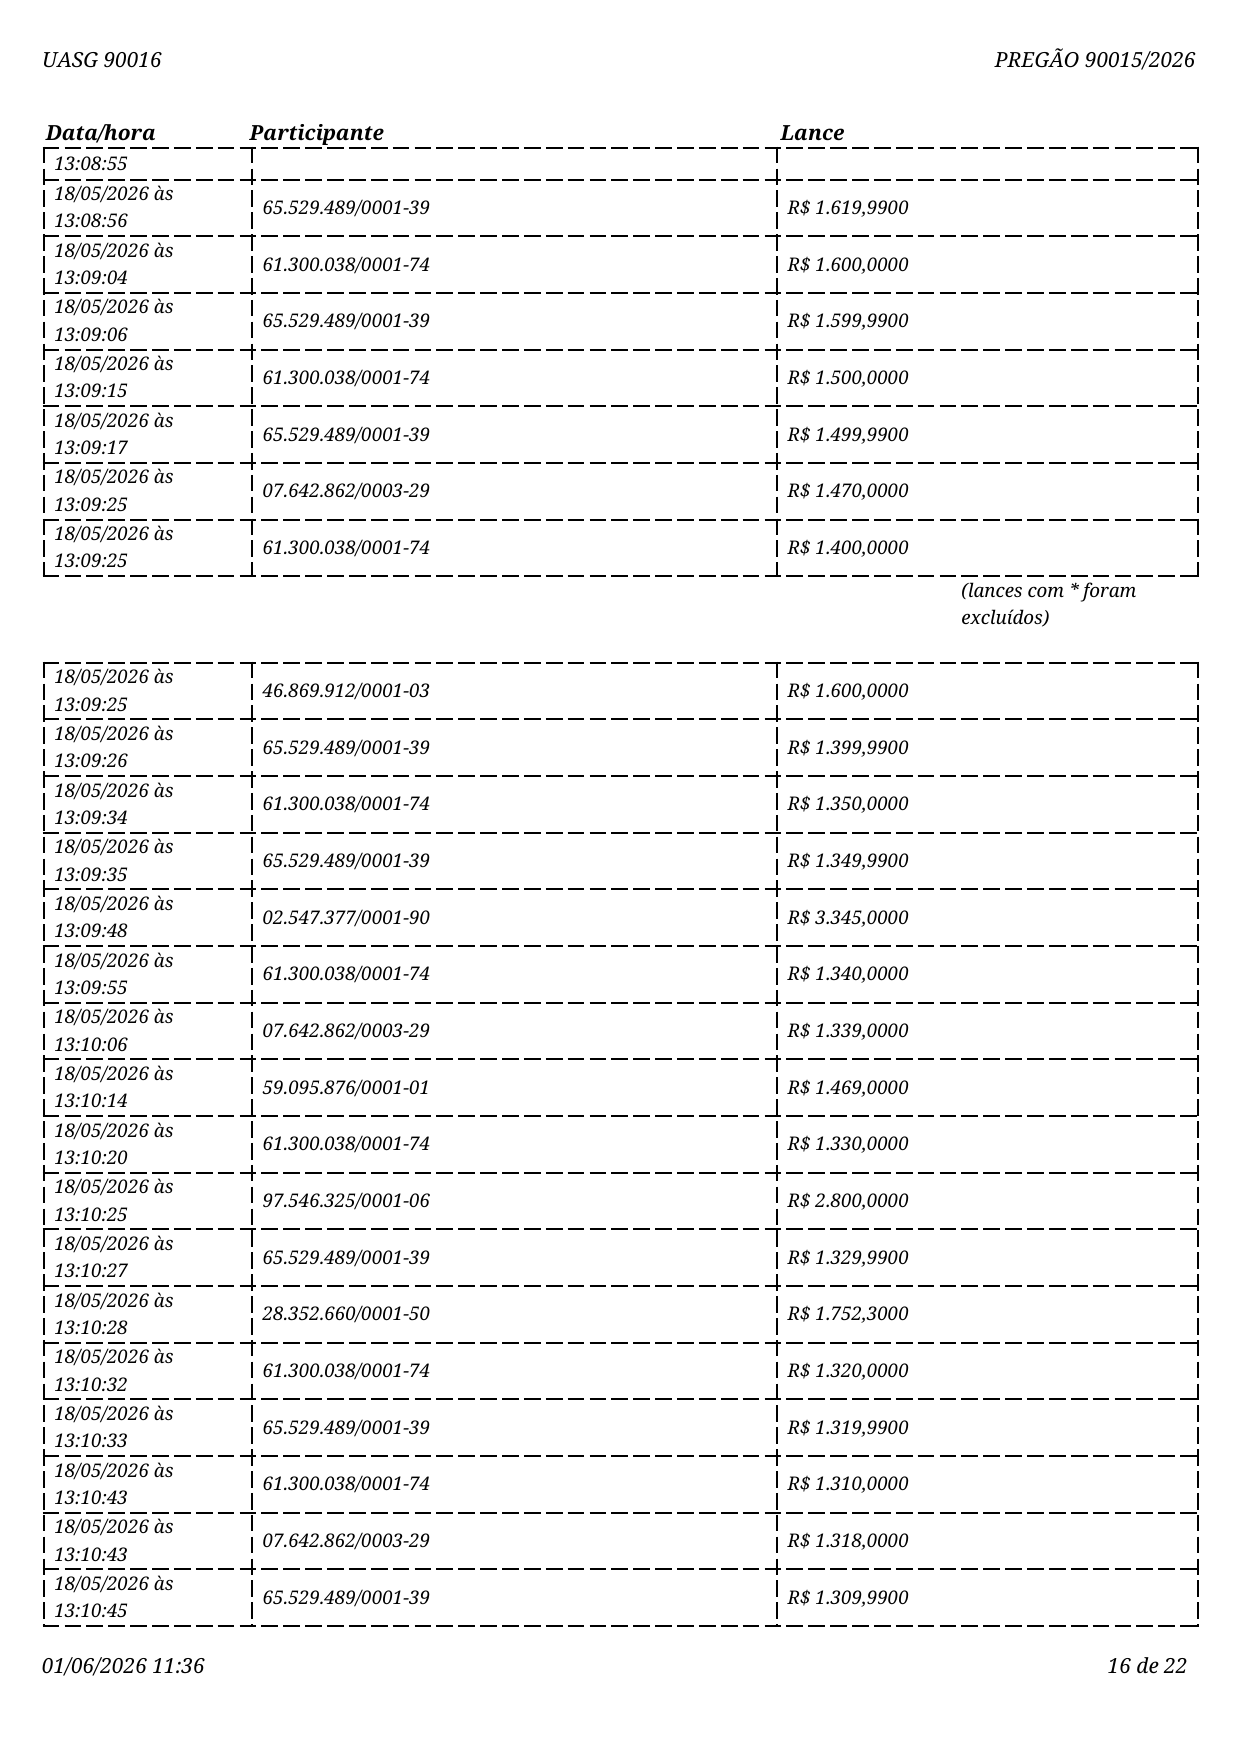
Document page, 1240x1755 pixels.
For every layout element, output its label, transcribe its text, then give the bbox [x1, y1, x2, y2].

table_cell 65.529.489/0001-39 [252, 1228, 777, 1285]
table_cell R$ 1.469,0000 [777, 1058, 1198, 1115]
table_cell 97.546.325/0001-06 [252, 1172, 777, 1228]
table_cell 61.300.038/0001-74 [252, 519, 777, 575]
table_cell 59.095.876/0001-01 [252, 1058, 777, 1115]
table_cell 61.300.038/0001-74 [252, 1455, 777, 1512]
table_cell R$ 1.339,0000 [777, 1002, 1198, 1058]
table_cell [252, 147, 777, 178]
table_cell R$ 1.340,0000 [777, 945, 1198, 1002]
table_cell 65.529.489/0001-39 [252, 405, 777, 462]
table_cell [777, 147, 1198, 178]
table_cell 18/05/2026 às 13:09:15 [44, 349, 252, 405]
table_cell 18/05/2026 às 13:10:45 [44, 1568, 252, 1625]
table_cell 18/05/2026 às 13:10:25 [44, 1172, 252, 1228]
table_cell R$ 1.349,9900 [777, 832, 1198, 888]
table_cell R$ 1.400,0000 [777, 519, 1198, 575]
table_cell 18/05/2026 às 13:09:35 [44, 832, 252, 888]
table_cell 61.300.038/0001-74 [252, 235, 777, 292]
table_cell 65.529.489/0001-39 [252, 1398, 777, 1455]
table_header 46.869.912/0001-03 [252, 662, 777, 718]
table_cell 18/05/2026 às 13:09:25 [44, 519, 252, 575]
table_cell 65.529.489/0001-39 [252, 832, 777, 888]
table_cell 07.642.862/0003-29 [252, 1002, 777, 1058]
text (lances com * foram excluídos) [961, 577, 1189, 630]
table_cell R$ 1.319,9900 [777, 1398, 1198, 1455]
table_cell R$ 2.800,0000 [777, 1172, 1198, 1228]
table_cell 18/05/2026 às 13:10:06 [44, 1002, 252, 1058]
table_cell R$ 1.318,0000 [777, 1512, 1198, 1568]
table_cell 61.300.038/0001-74 [252, 775, 777, 832]
table_cell 18/05/2026 às 13:10:33 [44, 1398, 252, 1455]
table_cell R$ 1.499,9900 [777, 405, 1198, 462]
table_cell 61.300.038/0001-74 [252, 1115, 777, 1172]
table_cell 65.529.489/0001-39 [252, 179, 777, 235]
table_cell R$ 1.470,0000 [777, 462, 1198, 518]
table_cell 18/05/2026 às 13:10:32 [44, 1342, 252, 1398]
table_cell 65.529.489/0001-39 [252, 1568, 777, 1625]
table_cell 61.300.038/0001-74 [252, 1342, 777, 1398]
table_cell 07.642.862/0003-29 [252, 462, 777, 518]
table_cell 18/05/2026 às 13:09:06 [44, 292, 252, 348]
table_cell 18/05/2026 às 13:09:04 [44, 235, 252, 292]
table_cell 18/05/2026 às 13:10:28 [44, 1285, 252, 1342]
table_cell 65.529.489/0001-39 [252, 718, 777, 775]
table_cell 18/05/2026 às 13:10:43 [44, 1512, 252, 1568]
table_header 18/05/2026 às 13:09:25 [44, 662, 252, 718]
table_cell 65.529.489/0001-39 [252, 292, 777, 348]
table_cell 18/05/2026 às 13:08:56 [44, 179, 252, 235]
table_cell 61.300.038/0001-74 [252, 349, 777, 405]
table_cell 61.300.038/0001-74 [252, 945, 777, 1002]
table_cell 18/05/2026 às 13:09:25 [44, 462, 252, 518]
table_cell R$ 1.619,9900 [777, 179, 1198, 235]
table_cell R$ 1.329,9900 [777, 1228, 1198, 1285]
table_cell R$ 1.350,0000 [777, 775, 1198, 832]
table_cell 07.642.862/0003-29 [252, 1512, 777, 1568]
table_cell 18/05/2026 às 13:09:34 [44, 775, 252, 832]
table_cell R$ 1.309,9900 [777, 1568, 1198, 1625]
table_cell 18/05/2026 às 13:10:14 [44, 1058, 252, 1115]
table_header R$ 1.600,0000 [777, 662, 1198, 718]
table_cell 18/05/2026 às 13:10:43 [44, 1455, 252, 1512]
table_cell R$ 1.320,0000 [777, 1342, 1198, 1398]
table_cell 18/05/2026 às 13:09:55 [44, 945, 252, 1002]
table_cell 18/05/2026 às 13:09:48 [44, 888, 252, 945]
table_cell 02.547.377/0001-90 [252, 888, 777, 945]
table_cell R$ 1.330,0000 [777, 1115, 1198, 1172]
table_cell 18/05/2026 às 13:10:20 [44, 1115, 252, 1172]
table_cell R$ 1.600,0000 [777, 235, 1198, 292]
table_cell 28.352.660/0001-50 [252, 1285, 777, 1342]
table_cell R$ 1.399,9900 [777, 718, 1198, 775]
table_cell 18/05/2026 às 13:10:27 [44, 1228, 252, 1285]
table_cell R$ 1.500,0000 [777, 349, 1198, 405]
table_cell 18/05/2026 às 13:09:17 [44, 405, 252, 462]
table_cell R$ 1.752,3000 [777, 1285, 1198, 1342]
table_cell R$ 3.345,0000 [777, 888, 1198, 945]
table_cell R$ 1.310,0000 [777, 1455, 1198, 1512]
table_cell 18/05/2026 às 13:09:26 [44, 718, 252, 775]
table_cell 13:08:55 [44, 147, 252, 178]
table_cell R$ 1.599,9900 [777, 292, 1198, 348]
